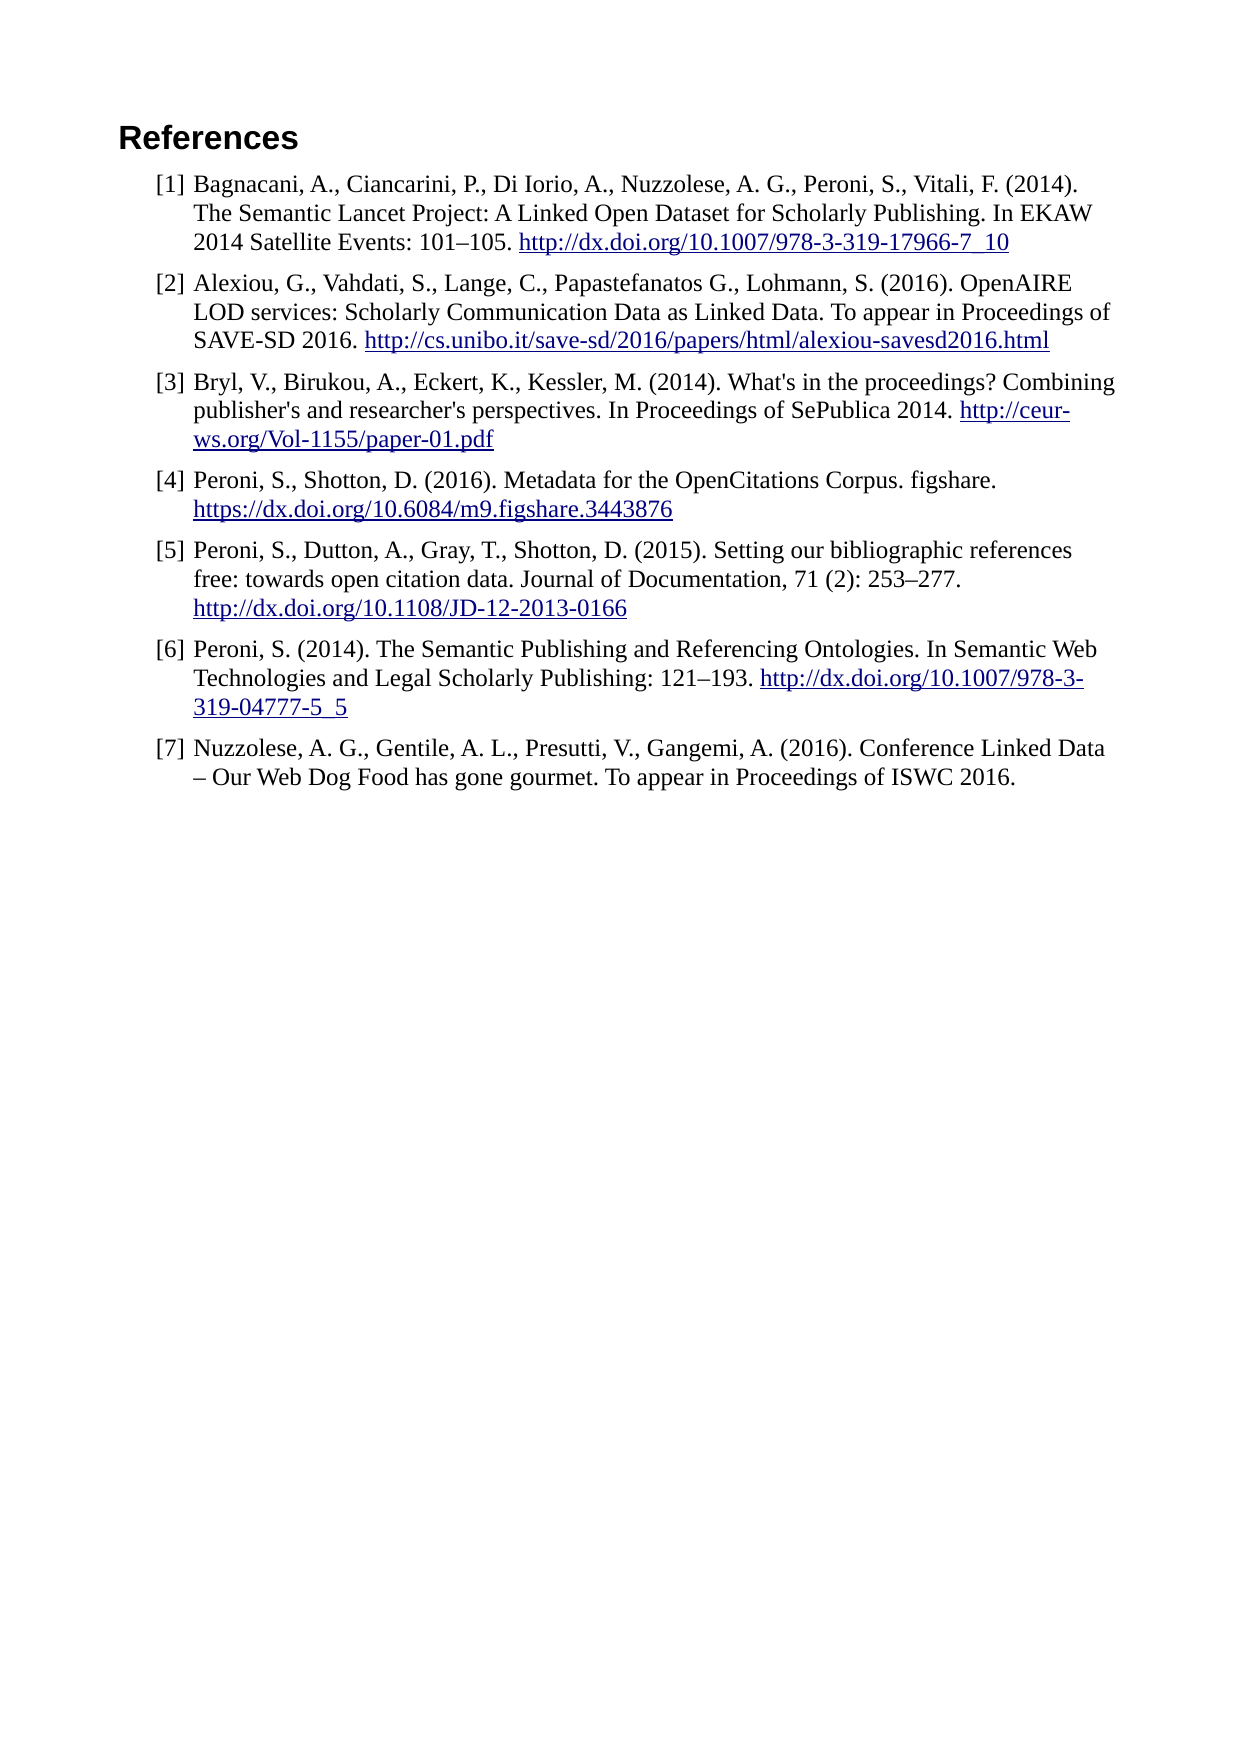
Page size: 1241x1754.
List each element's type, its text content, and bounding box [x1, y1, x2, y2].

list Peroni, S. (2014). The Semantic Publishing and Referencing Ontologies. In Semantic Web Technologies and Legal Scholarly Publishing: 121–193. http://dx.doi.org/10.1007/978-3-319-04777-5_5 [156, 634, 1122, 721]
list Nuzzolese, A. G., Gentile, A. L., Presutti, V., Gangemi, A. (2016). Conference Linked Data – Our Web Dog Food has gone gourmet. To appear in Proceedings of ISWC 2016. [156, 733, 1122, 791]
list Bagnacani, A., Ciancarini, P., Di Iorio, A., Nuzzolese, A. G., Peroni, S., Vitali, F. (2014). The Semantic Lancet Project: A Linked Open Dataset for Scholarly Publishing. In EKAW 2014 Satellite Events: 101–105. http://dx.doi.org/10.1007/978-3-319-17966-7_10 [156, 169, 1122, 256]
list Peroni, S., Dutton, A., Gray, T., Shotton, D. (2015). Setting our bibliographic references free: towards open citation data. Journal of Documentation, 71 (2): 253–277. http://dx.doi.org/10.1108/JD-12-2013-0166 [156, 536, 1122, 622]
list Alexiou, G., Vahdati, S., Lange, C., Papastefanatos G., Lohmann, S. (2016). OpenAIRE LOD services: Scholarly Communication Data as Linked Data. To appear in Proceedings of SAVE-SD 2016. http://cs.unibo.it/save-sd/2016/papers/html/alexiou-savesd2016.html [156, 268, 1122, 354]
list Peroni, S., Shotton, D. (2016). Metadata for the OpenCitations Corpus. figshare. https://dx.doi.org/10.6084/m9.figshare.3443876 [156, 466, 1122, 523]
list Bryl, V., Birukou, A., Eckert, K., Kessler, M. (2014). What's in the proceedings? Combining publisher's and researcher's perspectives. In Proceedings of SePublica 2014. http://ceur-ws.org/Vol-1155/paper-01.pdf [156, 367, 1122, 453]
subtitle References [118, 118, 1122, 157]
